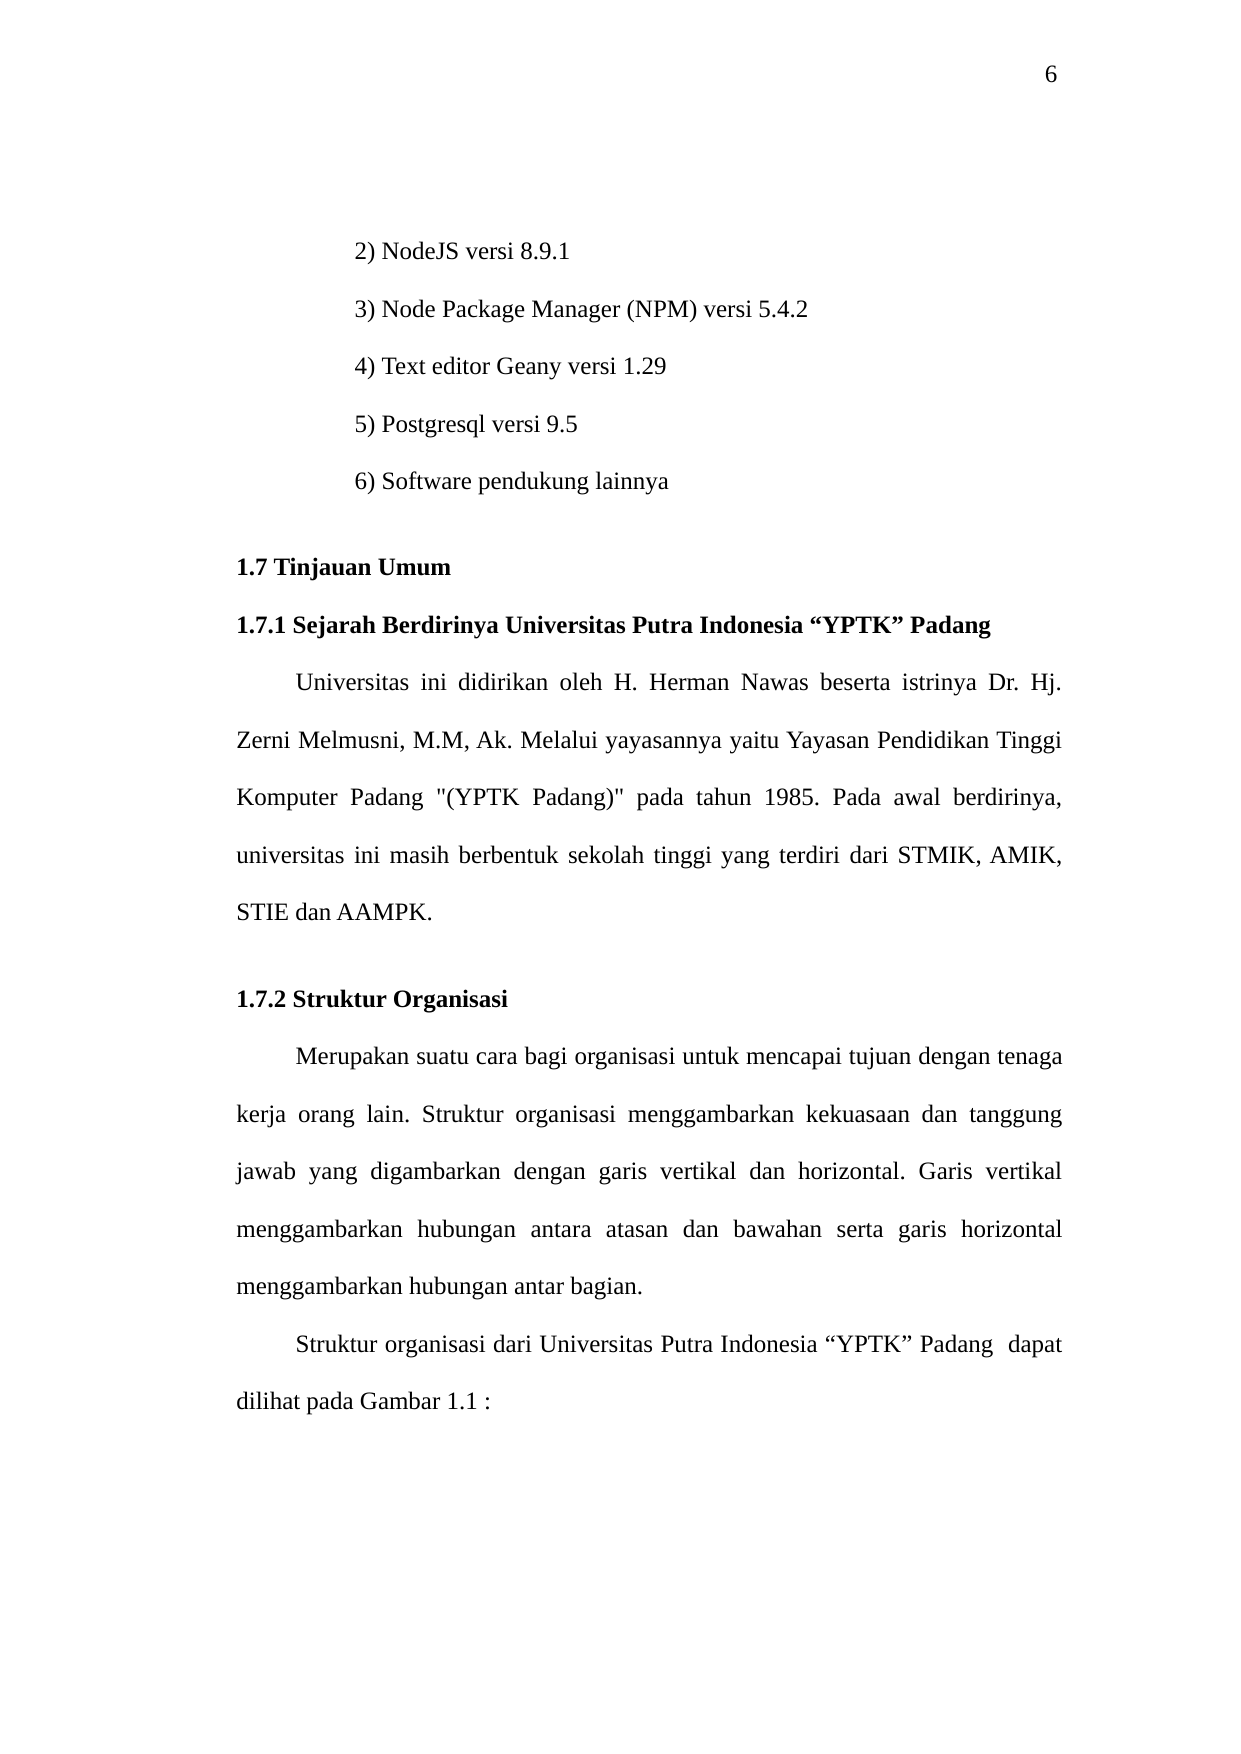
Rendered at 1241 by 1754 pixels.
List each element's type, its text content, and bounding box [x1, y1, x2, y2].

list NodeJS versi 8.9.1 [354, 236, 1063, 265]
text Universitas ini didirikan oleh H. Herman Nawas beserta istrinya Dr. Hj. Zerni Melmusni, M.M, Ak. Melalui yayasannya yaitu Yayasan Pendidikan Tinggi Komputer Padang "(YPTK Padang)" pada tahun 1985. Pada awal berdirinya, universitas ini masih berbentuk sekolah tinggi yang terdiri dari STMIK, AMIK, STIE dan AAMPK. [236, 667, 1063, 926]
list Postgresql versi 9.5 [354, 409, 1063, 437]
subtitle 1.7.2 Struktur Organisasi [236, 984, 1063, 1012]
text Merupakan suatu cara bagi organisasi untuk mencapai tujuan dengan tenaga kerja orang lain. Struktur organisasi menggambarkan kekuasaan dan tanggung jawab yang digambarkan dengan garis vertikal dan horizontal. Garis vertikal menggambarkan hubungan antara atasan dan bawahan serta garis horizontal menggambarkan hubungan antar bagian. [236, 1041, 1063, 1300]
subtitle 1.7 Tinjauan Umum [236, 552, 1063, 581]
list Text editor Geany versi 1.29 [354, 351, 1063, 380]
subtitle 1.7.1 Sejarah Berdirinya Universitas Putra Indonesia “YPTK” Padang [236, 610, 1063, 639]
list Node Package Manager (NPM) versi 5.4.2 [354, 294, 1063, 322]
list Software pendukung lainnya [354, 466, 1063, 495]
text Struktur organisasi dari Universitas Putra Indonesia “YPTK” Padang dapat dilihat pada Gambar 1.1 : [236, 1329, 1063, 1415]
